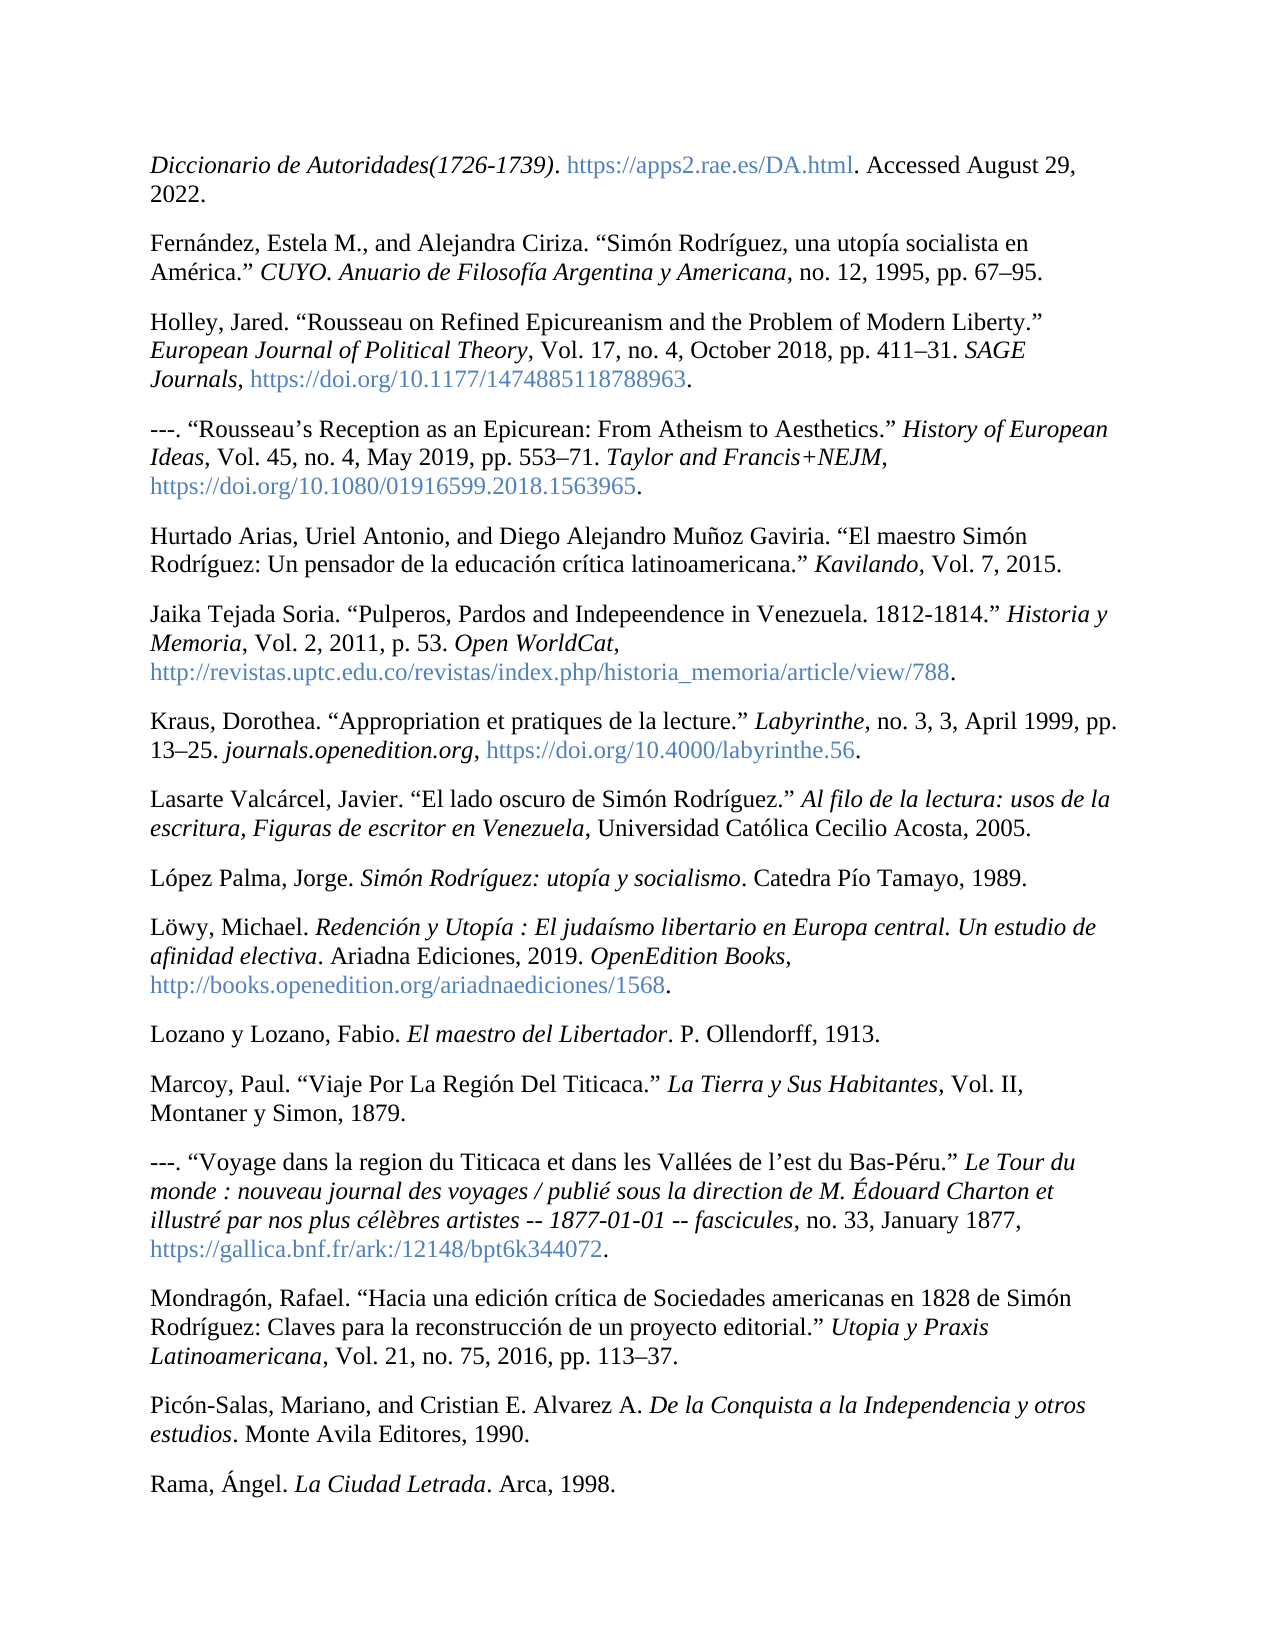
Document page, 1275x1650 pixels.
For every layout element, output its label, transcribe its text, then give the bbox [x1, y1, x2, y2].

text Marcoy, Paul. “Viaje Por La Región Del Titicaca.” La Tierra y Sus Habitantes, Vol. II, Montaner y Simon, 1879. [150, 1069, 1125, 1127]
text Lasarte Valcárcel, Javier. “El lado oscuro de Simón Rodríguez.” Al filo de la lectura: usos de la escritura, Figuras de escritor en Venezuela, Universidad Católica Cecilio Acosta, 2005. [150, 784, 1125, 842]
text Fernández, Estela M., and Alejandra Ciriza. “Simón Rodríguez, una utopía socialista en América.” CUYO. Anuario de Filosofía Argentina y Americana, no. 12, 1995, pp. 67–95. [150, 228, 1125, 286]
text Jaika Tejada Soria. “Pulperos, Pardos and Indepeendence in Venezuela. 1812-1814.” Historia y Memoria, Vol. 2, 2011, p. 53. Open WorldCat, http://revistas.uptc.edu.co/revistas/index.php/historia_memoria/article/view/788. [150, 599, 1125, 685]
text Löwy, Michael. Redención y Utopía : El judaísmo libertario en Europa central. Un estudio de afinidad electiva. Ariadna Ediciones, 2019. OpenEdition Books, http://books.openedition.org/ariadnaediciones/1568. [150, 912, 1125, 999]
text ---. “Voyage dans la region du Titicaca et dans les Vallées de l’est du Bas-Péru.” Le Tour du monde : nouveau journal des voyages / publié sous la direction de M. Édouard Charton et illustré par nos plus célèbres artistes -- 1877-01-01 -- fascicules, no. 33, January 1877, https://gallica.bnf.fr/ark:/12148/bpt6k344072. [150, 1147, 1125, 1262]
text López Palma, Jorge. Simón Rodríguez: utopía y socialismo. Catedra Pío Tamayo, 1989. [150, 863, 1125, 892]
text Diccionario de Autoridades(1726-1739). https://apps2.rae.es/DA.html. Accessed August 29, 2022. [150, 150, 1125, 207]
text ---. “Rousseau’s Reception as an Epicurean: From Atheism to Aesthetics.” History of European Ideas, Vol. 45, no. 4, May 2019, pp. 553–71. Taylor and Francis+NEJM, https://doi.org/10.1080/01916599.2018.1563965. [150, 414, 1125, 500]
text Holley, Jared. “Rousseau on Refined Epicureanism and the Problem of Modern Liberty.” European Journal of Political Theory, Vol. 17, no. 4, October 2018, pp. 411–31. SAGE Journals, https://doi.org/10.1177/1474885118788963. [150, 307, 1125, 393]
text Picón-Salas, Mariano, and Cristian E. Alvarez A. De la Conquista a la Independencia y otros estudios. Monte Avila Editores, 1990. [150, 1390, 1125, 1448]
text Hurtado Arias, Uriel Antonio, and Diego Alejandro Muñoz Gaviria. “El maestro Simón Rodríguez: Un pensador de la educación crítica latinoamericana.” Kavilando, Vol. 7, 2015. [150, 521, 1125, 578]
text Kraus, Dorothea. “Appropriation et pratiques de la lecture.” Labyrinthe, no. 3, 3, April 1999, pp. 13–25. journals.openedition.org, https://doi.org/10.4000/labyrinthe.56. [150, 706, 1125, 764]
text Lozano y Lozano, Fabio. El maestro del Libertador. P. Ollendorff, 1913. [150, 1019, 1125, 1048]
text Rama, Ángel. La Ciudad Letrada. Arca, 1998. [150, 1469, 1125, 1497]
text Mondragón, Rafael. “Hacia una edición crítica de Sociedades americanas en 1828 de Simón Rodríguez: Claves para la reconstrucción de un proyecto editorial.” Utopia y Praxis Latinoamericana, Vol. 21, no. 75, 2016, pp. 113–37. [150, 1283, 1125, 1369]
